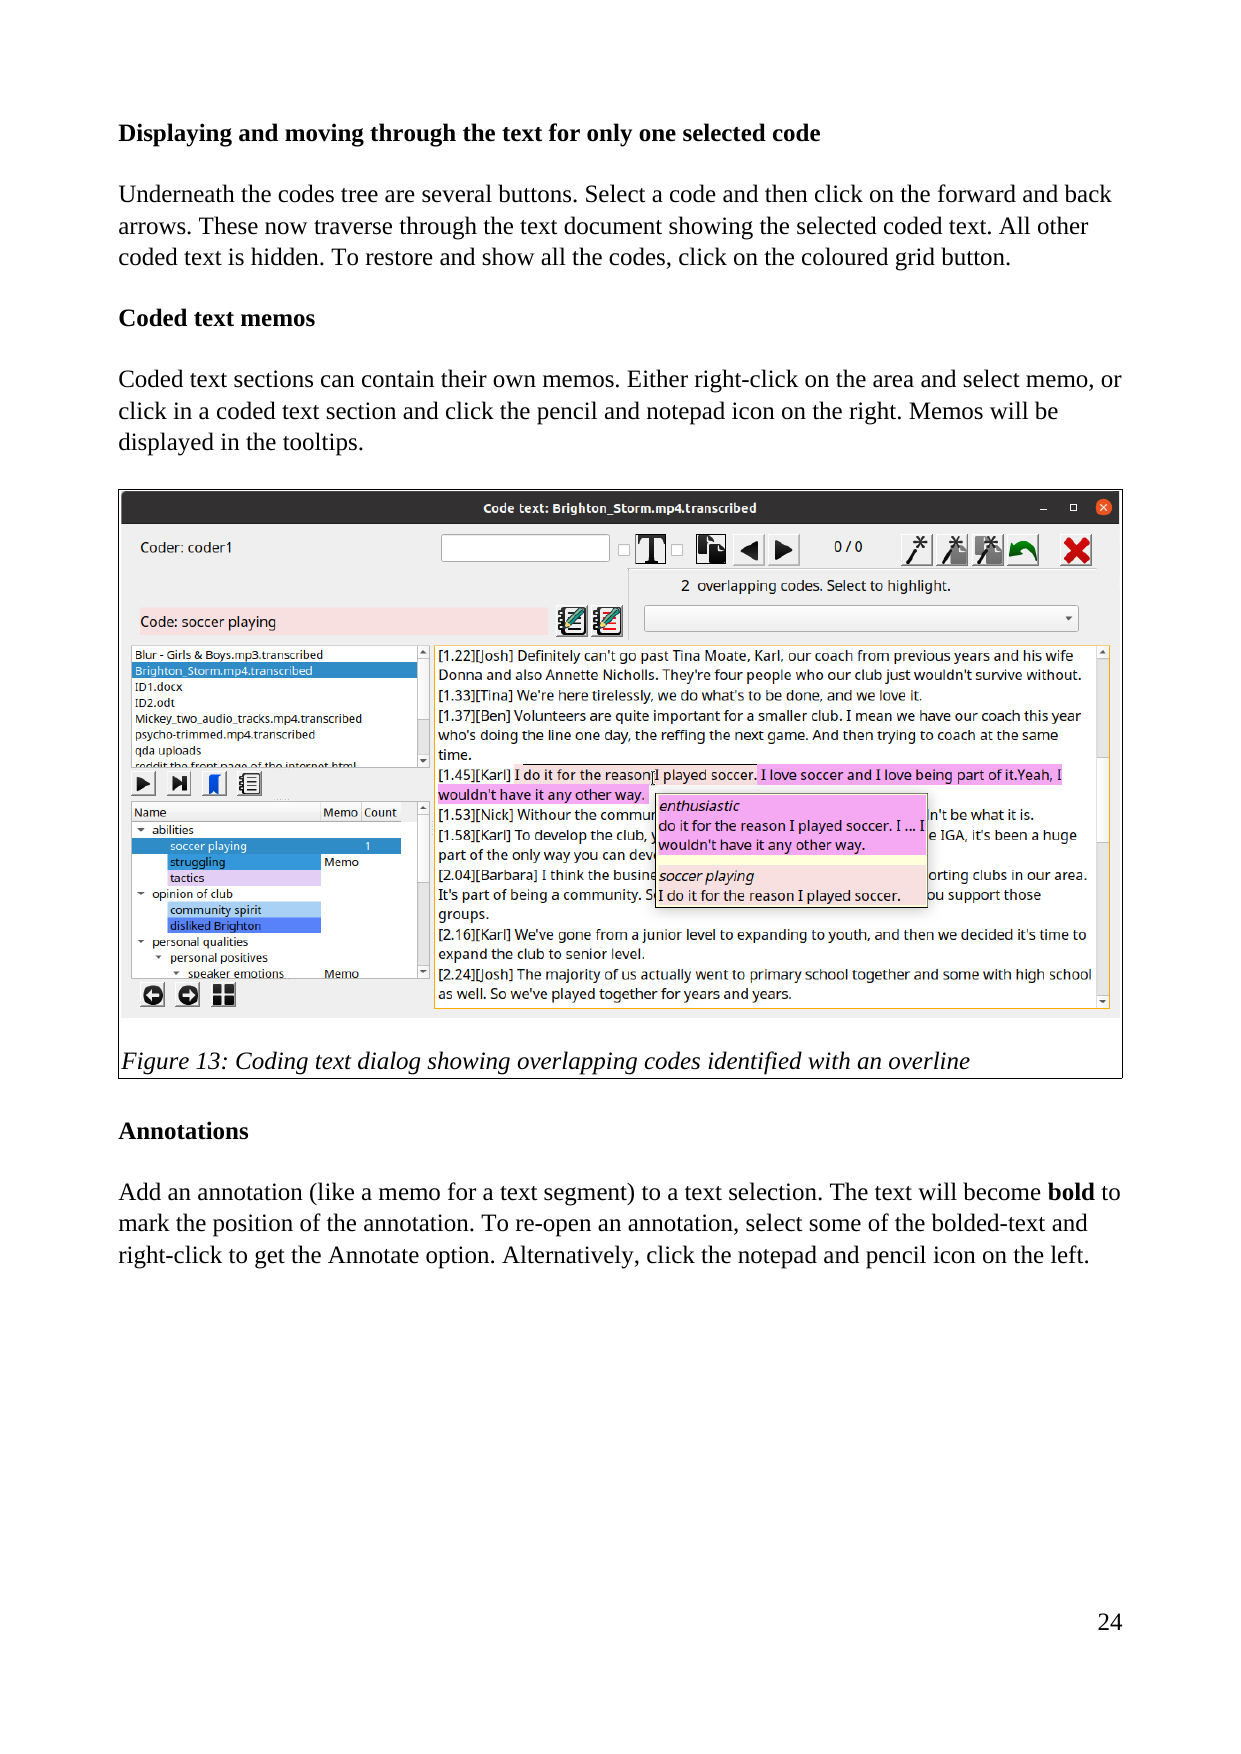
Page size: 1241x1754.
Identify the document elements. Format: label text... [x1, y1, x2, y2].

text Coded text sections can contain their own memos. Either right-click on the area and select memo, or click in a coded text section and click the pencil and notepad icon on the right. Memos will be displayed in the tooltips. [118, 364, 1122, 456]
text Figure 13: Coding text dialog showing overlapping codes identified with an overline [121, 1018, 1119, 1075]
text Annotations [118, 1116, 1122, 1144]
text Coded text memos [118, 303, 1122, 332]
picture [121, 491, 1120, 1018]
text Add an annotation (like a memo for a text segment) to a text selection. The text will become bold to mark the position of the annotation. To re-open an annotation, select some of the bolded-text and right-click to get the Annotate option. Alternatively, click the notepad and pencil icon on the left. [118, 1177, 1122, 1269]
text Underneath the codes tree are several buttons. Select a code and then click on the forward and back arrows. These now traverse through the text document showing the selected coded text. All other coded text is hidden. To restore and show all the codes, click on the coloured grid button. [118, 179, 1122, 271]
text Displaying and moving through the text for only one selected code [118, 118, 1122, 147]
